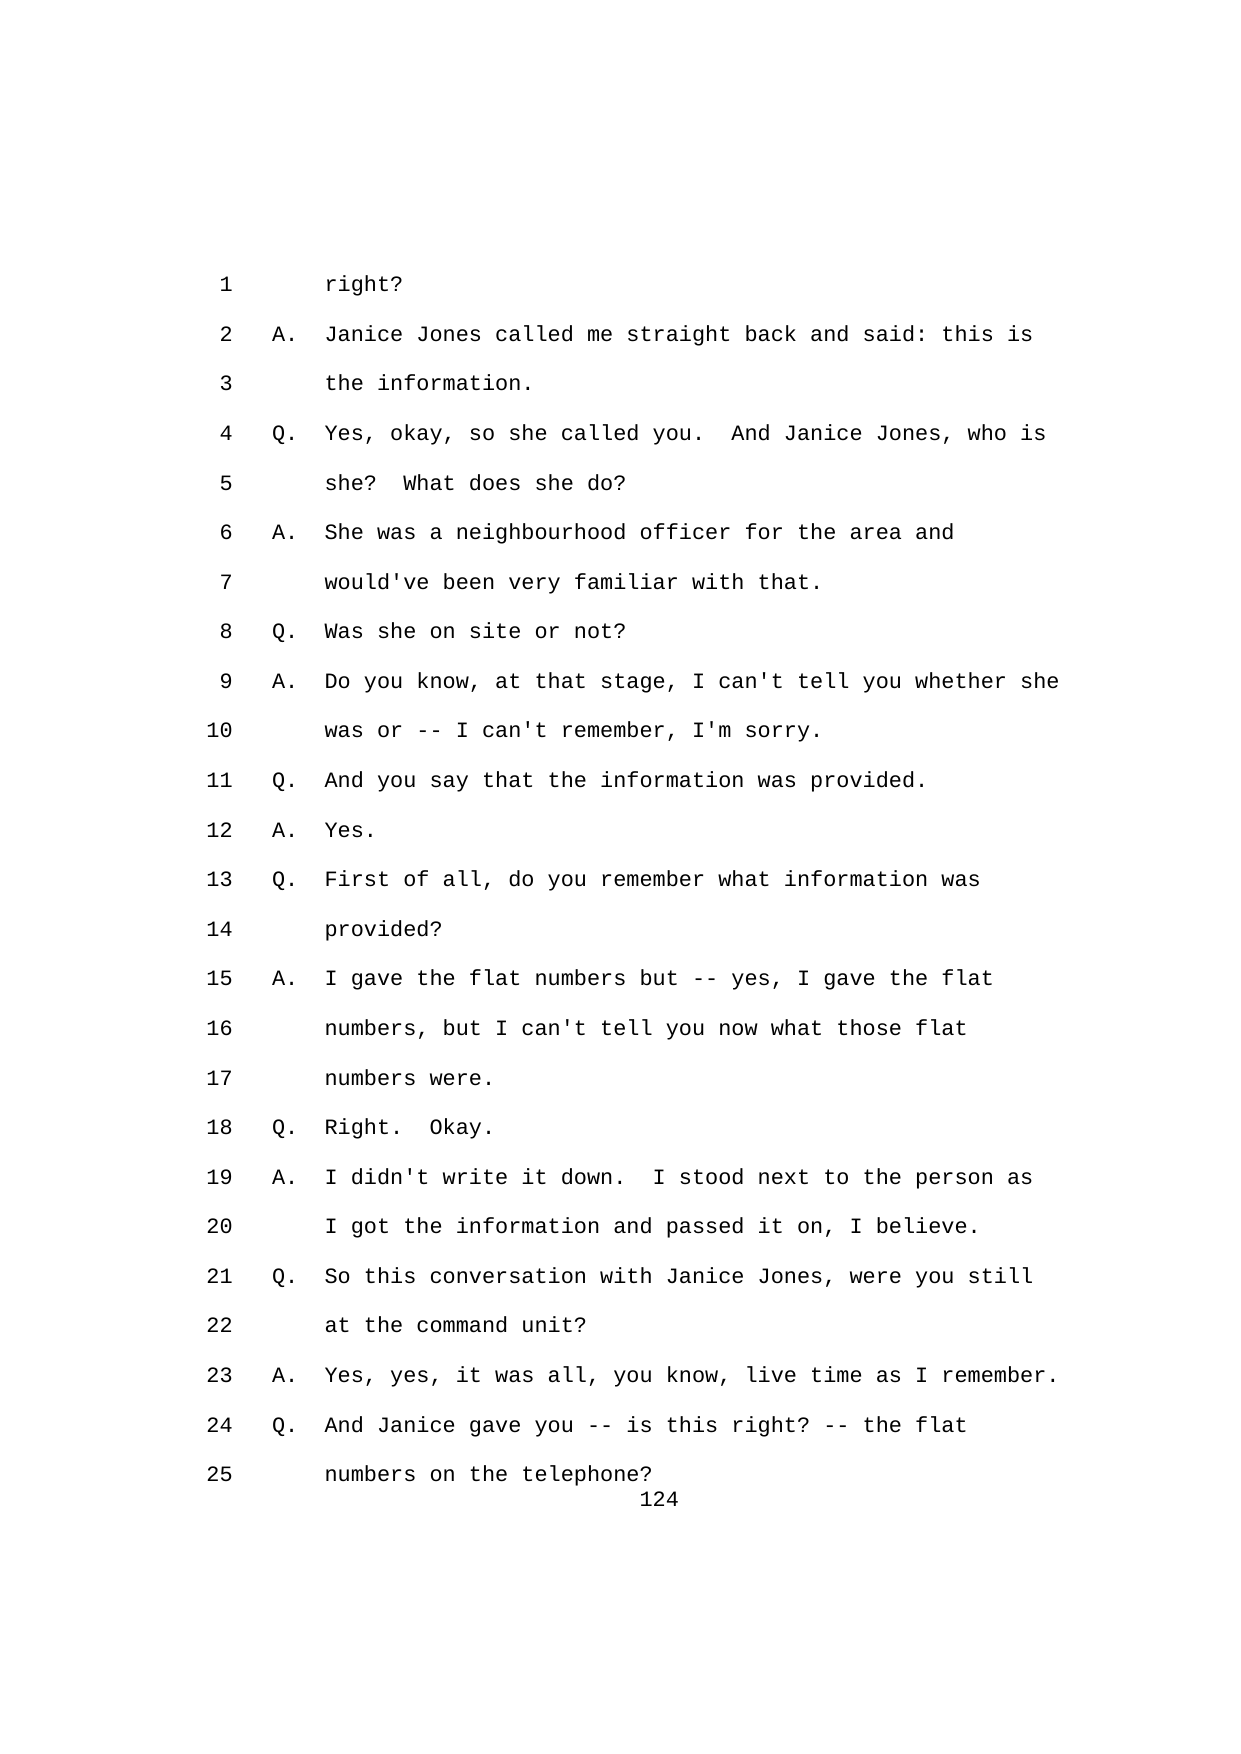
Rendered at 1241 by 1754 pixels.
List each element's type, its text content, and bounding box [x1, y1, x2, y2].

text 8 Q. Was she on site or not? [75, 620, 1165, 645]
text 2 A. Janice Jones called me straight back and said: this is [75, 323, 1165, 348]
text 9 A. Do you know, at that stage, I can't tell you whether she [75, 670, 1165, 695]
text 7 would've been very familiar with that. [75, 571, 1165, 596]
text 17 numbers were. [75, 1067, 1165, 1091]
text 23 A. Yes, yes, it was all, you know, live time as I remember. [75, 1364, 1165, 1389]
text 14 provided? [75, 918, 1165, 943]
text 19 A. I didn't write it down. I stood next to the person as [75, 1166, 1165, 1191]
text 5 she? What does she do? [75, 472, 1165, 496]
text 13 Q. First of all, do you remember what information was [75, 868, 1165, 893]
text 10 was or -- I can't remember, I'm sorry. [75, 719, 1165, 744]
text 15 A. I gave the flat numbers but -- yes, I gave the flat [75, 967, 1165, 992]
text 11 Q. And you say that the information was provided. [75, 769, 1165, 794]
text 18 Q. Right. Okay. [75, 1116, 1165, 1141]
text 16 numbers, but I can't tell you now what those flat [75, 1017, 1165, 1042]
text 25 numbers on the telephone? [75, 1463, 1165, 1488]
text 12 A. Yes. [75, 819, 1165, 843]
text 124 [75, 1488, 1165, 1513]
text 3 the information. [75, 372, 1165, 397]
text 20 I got the information and passed it on, I believe. [75, 1215, 1165, 1240]
text 6 A. She was a neighbourhood officer for the area and [75, 521, 1165, 546]
text 24 Q. And Janice gave you -- is this right? -- the flat [75, 1414, 1165, 1438]
text 1 right? [75, 273, 1165, 298]
text 21 Q. So this conversation with Janice Jones, were you still [75, 1265, 1165, 1290]
text 4 Q. Yes, okay, so she called you. And Janice Jones, who is [75, 422, 1165, 447]
text 22 at the command unit? [75, 1314, 1165, 1339]
